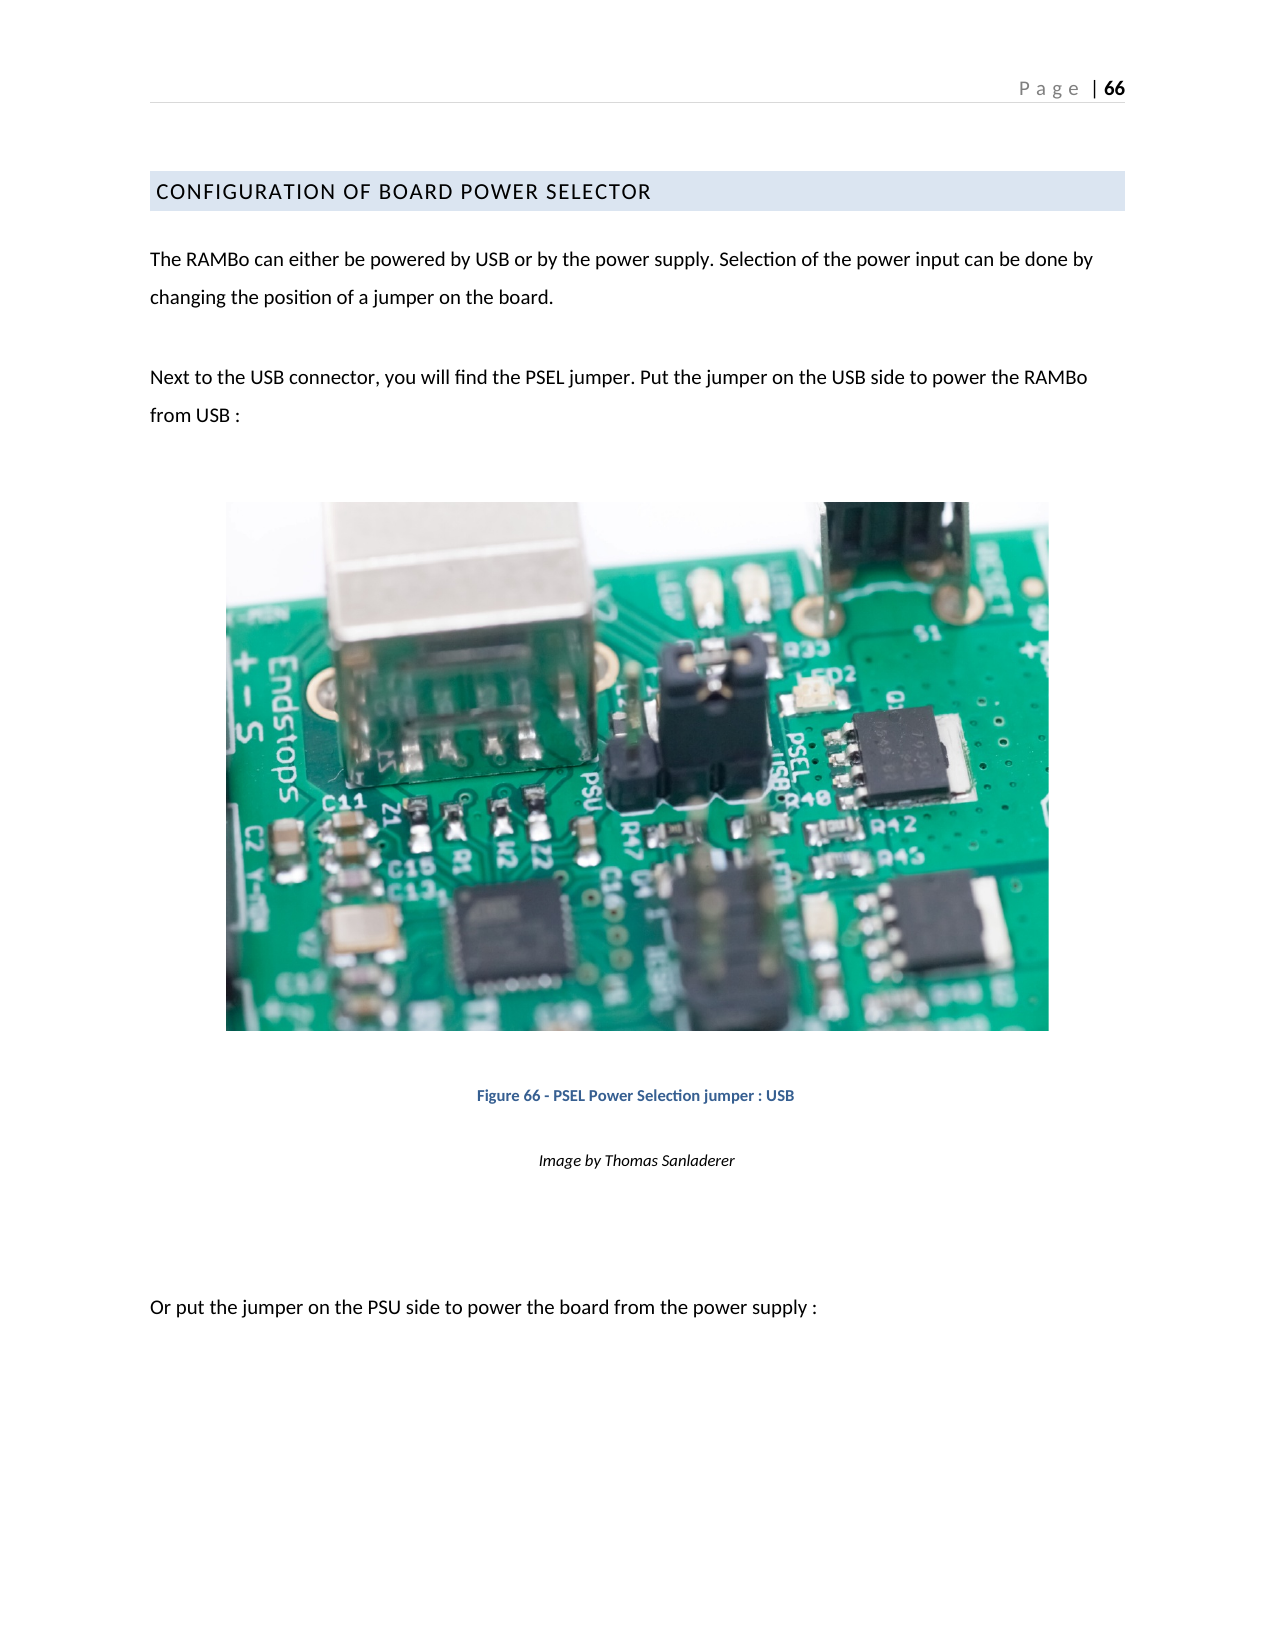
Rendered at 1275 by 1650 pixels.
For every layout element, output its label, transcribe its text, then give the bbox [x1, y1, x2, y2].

text Or put the jumper on the PSU side to power the board from the power supply : [150, 1294, 1125, 1320]
text The RAMBo can either be powered by USB or by the power supply. Selection of the power input can be done by changing the position of a jumper on the board. [150, 246, 1125, 310]
text Image by Thomas Sanladerer [150, 1150, 1125, 1170]
text Next to the USB connector, you will find the PSEL jumper. Put the jumper on the USB side to power the RAMBo from USB : [150, 364, 1125, 428]
subtitle Configuration of Board power selector [156, 177, 1119, 205]
text Figure 66 - PSEL Power Selection jumper : USB [150, 1085, 1125, 1105]
